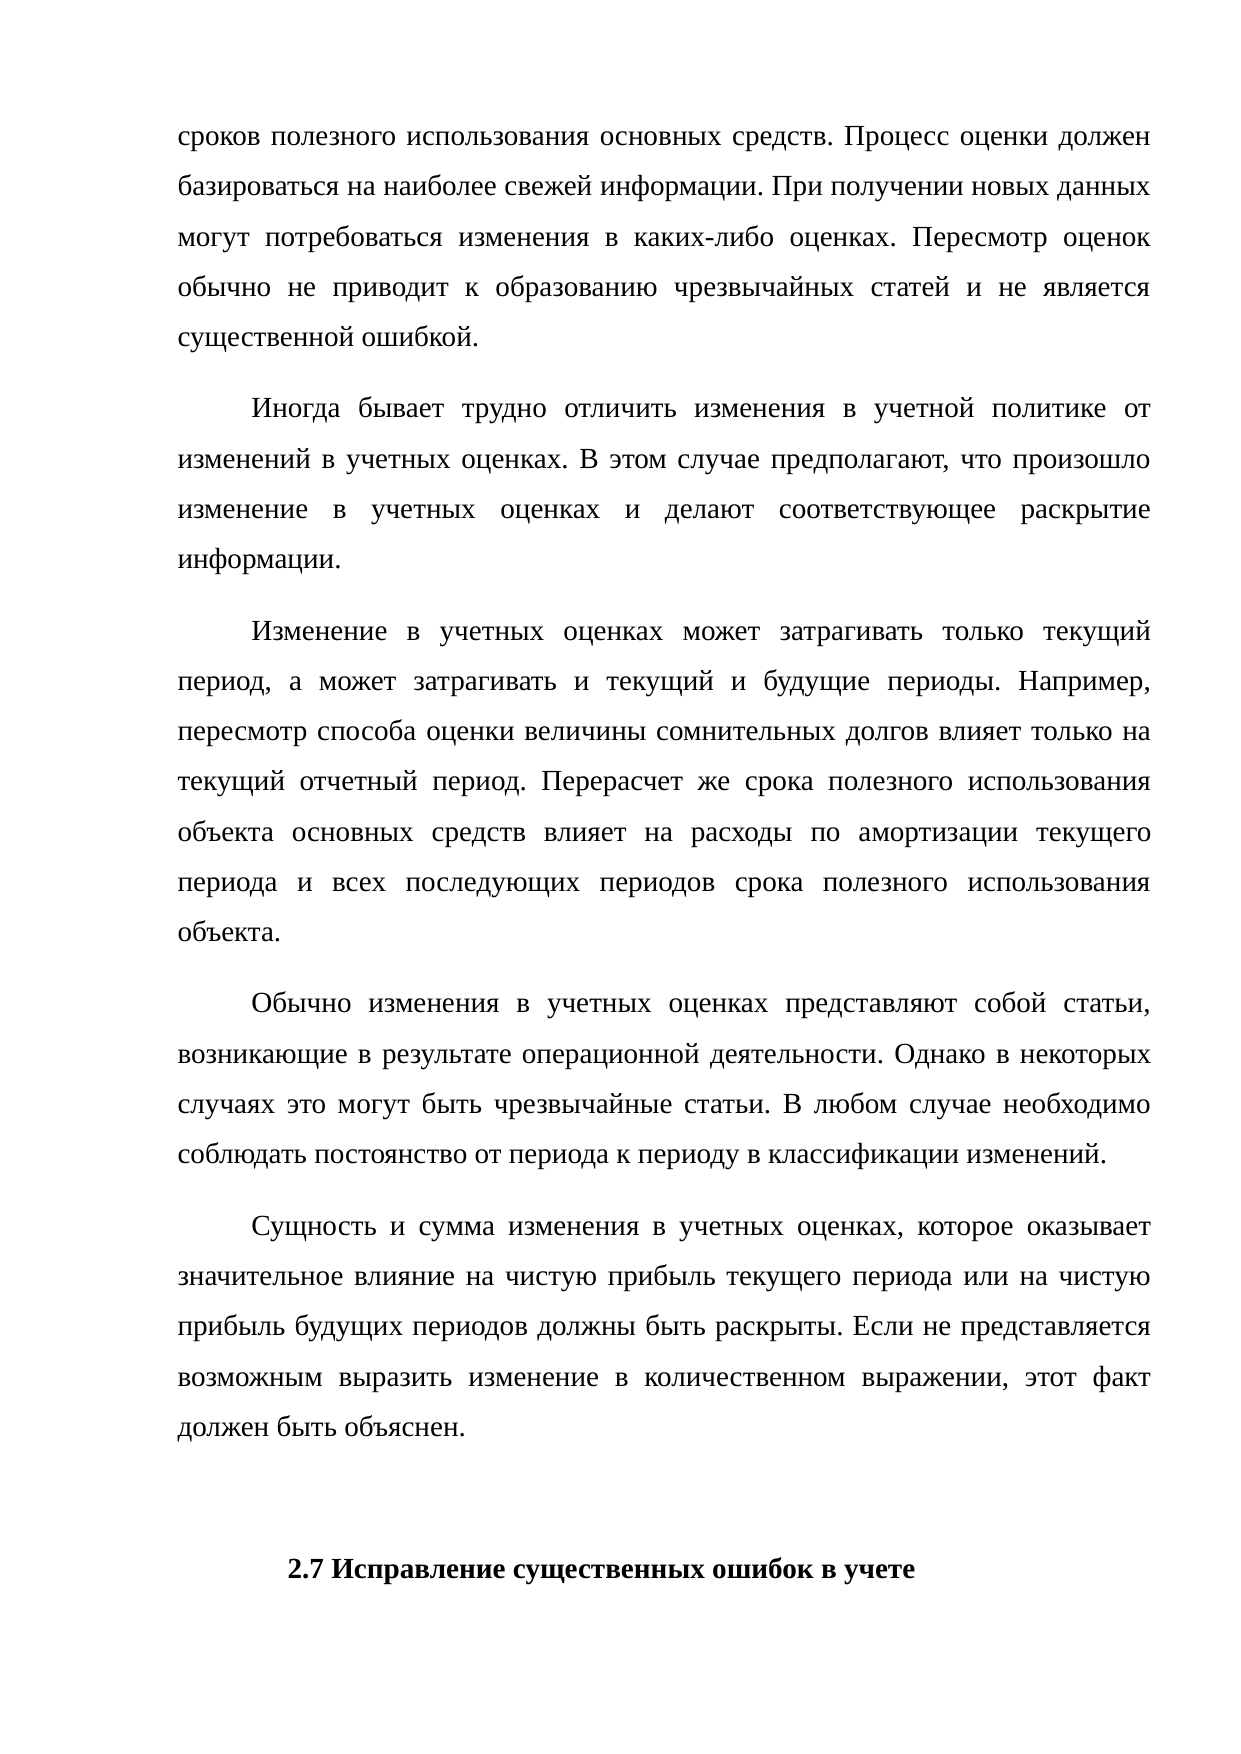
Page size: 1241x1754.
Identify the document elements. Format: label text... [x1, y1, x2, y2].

text Изменение в учетных оценках может затрагивать только текущий период, а может затрагивать и текущий и будущие периоды. Например, пересмотр способа оценки величины сомнительных долгов влияет только на текущий отчетный период. Перерасчет же срока полезного использования объекта основных средств влияет на расходы по амортизации текущего периода и всех последующих периодов срока полезного использования объекта. [177, 613, 1152, 948]
text сроков полезного использования основных средств. Процесс оценки должен базироваться на наиболее свежей информации. При получении новых данных могут потребоваться изменения в каких-либо оценках. Пересмотр оценок обычно не приводит к образованию чрезвычайных статей и не является существенной ошибкой. [177, 118, 1152, 353]
text Сущность и сумма изменения в учетных оценках, которое оказывает значительное влияние на чистую прибыль текущего периода или на чистую прибыль будущих периодов должны быть раскрыты. Если не представляется возможным выразить изменение в количественном выражении, этот факт должен быть объяснен. [177, 1208, 1152, 1442]
text Иногда бывает трудно отличить изменения в учетной политике от изменений в учетных оценках. В этом случае предполагают, что произошло изменение в учетных оценках и делают соответствующее раскрытие информации. [177, 391, 1152, 575]
text 2.7 Исправление существенных ошибок в учете [287, 1551, 1152, 1585]
text Обычно изменения в учетных оценках представляют собой статьи, возникающие в результате операционной деятельности. Однако в некоторых случаях это могут быть чрезвычайные статьи. В любом случае необходимо соблюдать постоянство от периода к периоду в классификации изменений. [177, 986, 1152, 1170]
